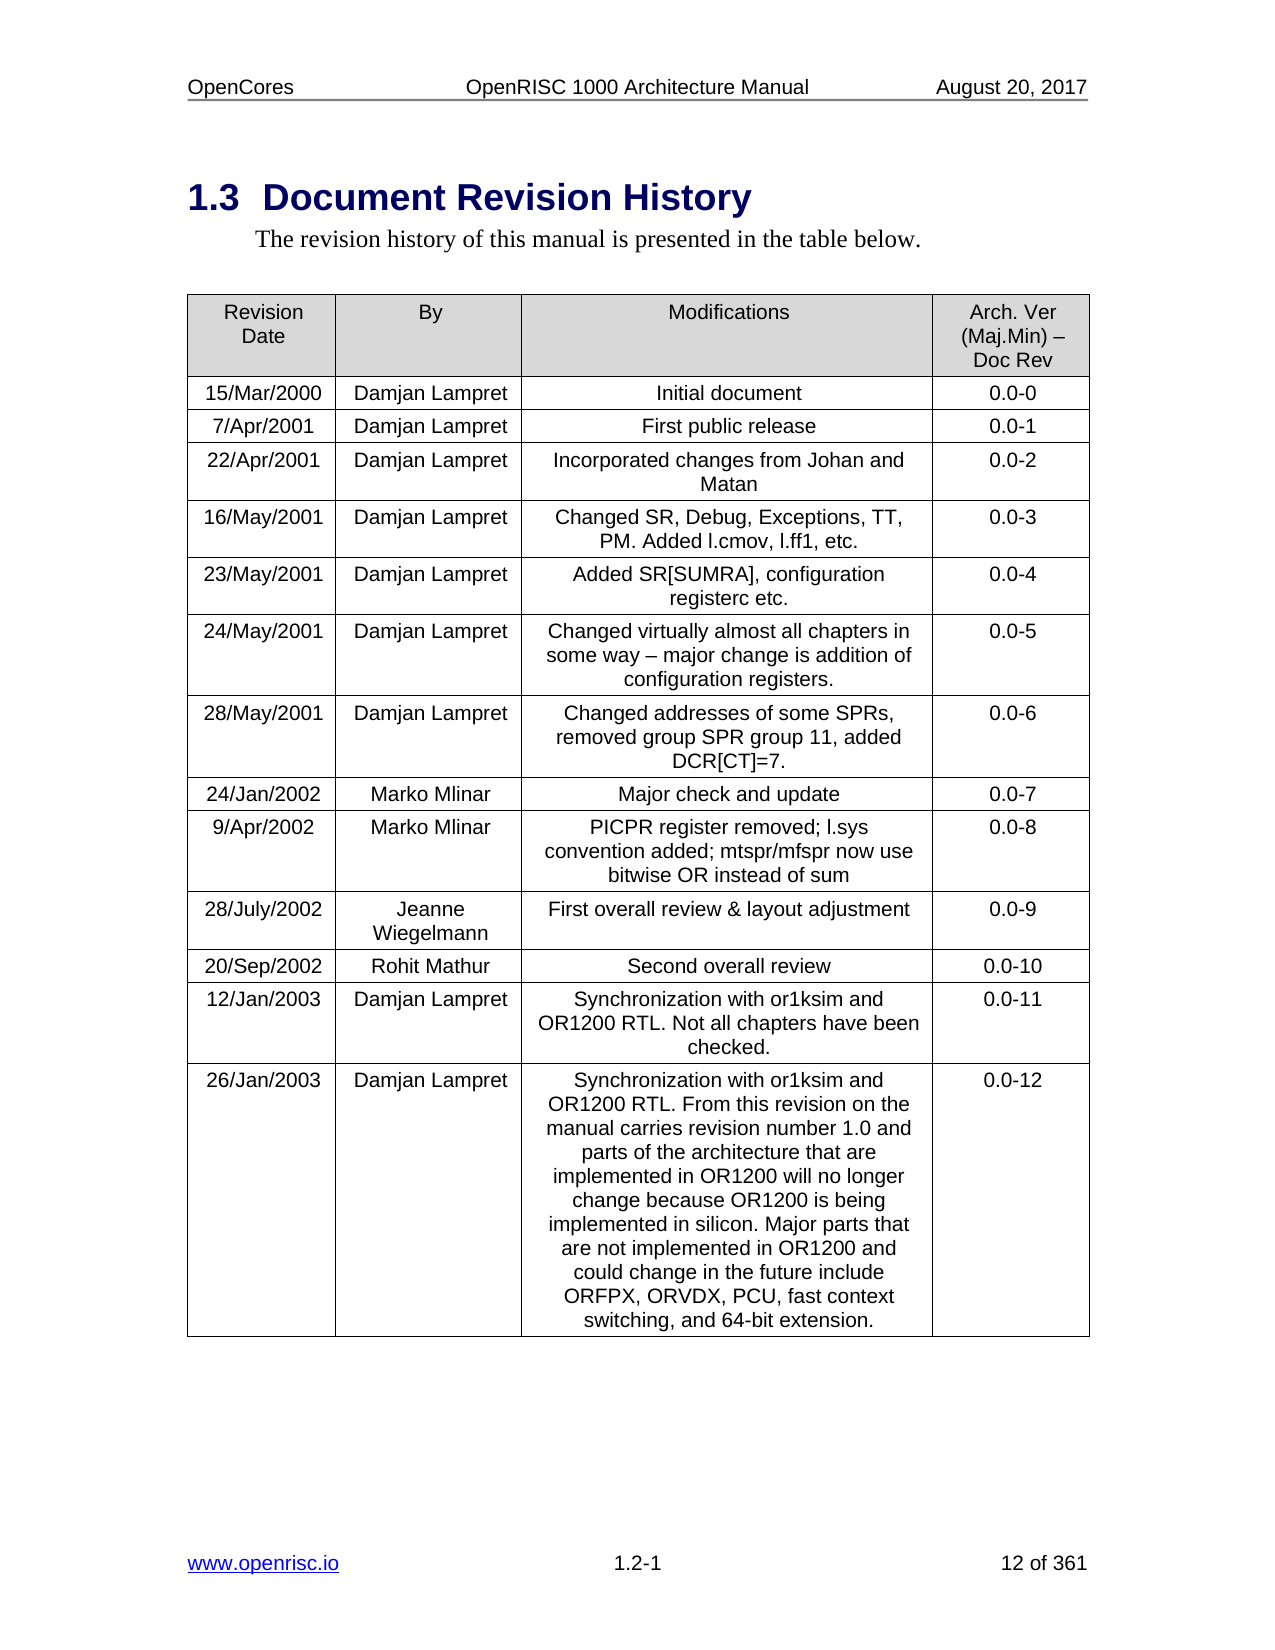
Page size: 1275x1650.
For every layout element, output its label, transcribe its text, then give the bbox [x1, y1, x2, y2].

text The revision history of this manual is presented in the table below. [187, 224, 1087, 253]
table_cell 0.0-11 [933, 983, 1089, 1063]
table_cell Marko Mlinar [336, 811, 521, 891]
table_cell 0.0-6 [933, 696, 1089, 777]
table_cell Damjan Lampret [336, 1064, 521, 1336]
table_cell Synchronization with or1ksim and OR1200 RTL. Not all chapters have been checked. [522, 983, 932, 1063]
table_cell 15/Mar/2000 [188, 377, 335, 409]
table_cell 0.0-0 [933, 377, 1089, 409]
table_cell 26/Jan/2003 [188, 1064, 335, 1336]
table_cell 28/May/2001 [188, 696, 335, 777]
table_cell Damjan Lampret [336, 501, 521, 557]
table_cell 0.0-5 [933, 615, 1089, 695]
table_cell Synchronization with or1ksim and OR1200 RTL. From this revision on the manual carries revision number 1.0 and parts of the architecture that are implemented in OR1200 will no longer change because OR1200 is being implemented in silicon. Major parts that are not implemented in OR1200 and could change in the future include ORFPX, ORVDX, PCU, fast context switching, and 64-bit extension. [522, 1064, 932, 1336]
table_cell 22/Apr/2001 [188, 443, 335, 499]
table_cell 28/July/2002 [188, 892, 335, 948]
table_cell Damjan Lampret [336, 615, 521, 695]
table_cell First overall review & layout adjustment [522, 892, 932, 948]
table_cell 0.0-4 [933, 558, 1089, 614]
table_cell 24/Jan/2002 [188, 778, 335, 810]
table_cell Jeanne Wiegelmann [336, 892, 521, 948]
table_cell Damjan Lampret [336, 410, 521, 442]
table_cell 0.0-9 [933, 892, 1089, 948]
table_cell 23/May/2001 [188, 558, 335, 614]
table_header Revision Date [188, 295, 335, 376]
table_cell 7/Apr/2001 [188, 410, 335, 442]
table_cell Damjan Lampret [336, 443, 521, 499]
table_cell 9/Apr/2002 [188, 811, 335, 891]
table_cell First public release [522, 410, 932, 442]
table_cell 0.0-1 [933, 410, 1089, 442]
subtitle Document Revision History [187, 175, 1087, 218]
table_header Modifications [522, 295, 932, 376]
table_cell Incorporated changes from Johan and Matan [522, 443, 932, 499]
table_cell 0.0-8 [933, 811, 1089, 891]
table_cell 0.0-12 [933, 1064, 1089, 1336]
table_cell 16/May/2001 [188, 501, 335, 557]
table_cell 12/Jan/2003 [188, 983, 335, 1063]
table_cell 24/May/2001 [188, 615, 335, 695]
table_cell Added SR[SUMRA], configuration registerc etc. [522, 558, 932, 614]
table_cell 0.0-3 [933, 501, 1089, 557]
table_cell Rohit Mathur [336, 950, 521, 982]
table_cell Marko Mlinar [336, 778, 521, 810]
table_cell Second overall review [522, 950, 932, 982]
table_cell Damjan Lampret [336, 696, 521, 777]
table_cell Major check and update [522, 778, 932, 810]
table_cell Initial document [522, 377, 932, 409]
table_cell 0.0-7 [933, 778, 1089, 810]
table_header By [336, 295, 521, 376]
table_cell 0.0-2 [933, 443, 1089, 499]
table_cell PICPR register removed; l.sys convention added; mtspr/mfspr now use bitwise OR instead of sum [522, 811, 932, 891]
table_cell Damjan Lampret [336, 558, 521, 614]
table_cell Changed addresses of some SPRs, removed group SPR group 11, added DCR[CT]=7. [522, 696, 932, 777]
table_cell Damjan Lampret [336, 983, 521, 1063]
table_cell Damjan Lampret [336, 377, 521, 409]
table_cell 20/Sep/2002 [188, 950, 335, 982]
table_cell Changed SR, Debug, Exceptions, TT, PM. Added l.cmov, l.ff1, etc. [522, 501, 932, 557]
table_cell 0.0-10 [933, 950, 1089, 982]
table_cell Changed virtually almost all chapters in some way – major change is addition of configuration registers. [522, 615, 932, 695]
table_header Arch. Ver (Maj.Min) – Doc Rev [933, 295, 1089, 376]
